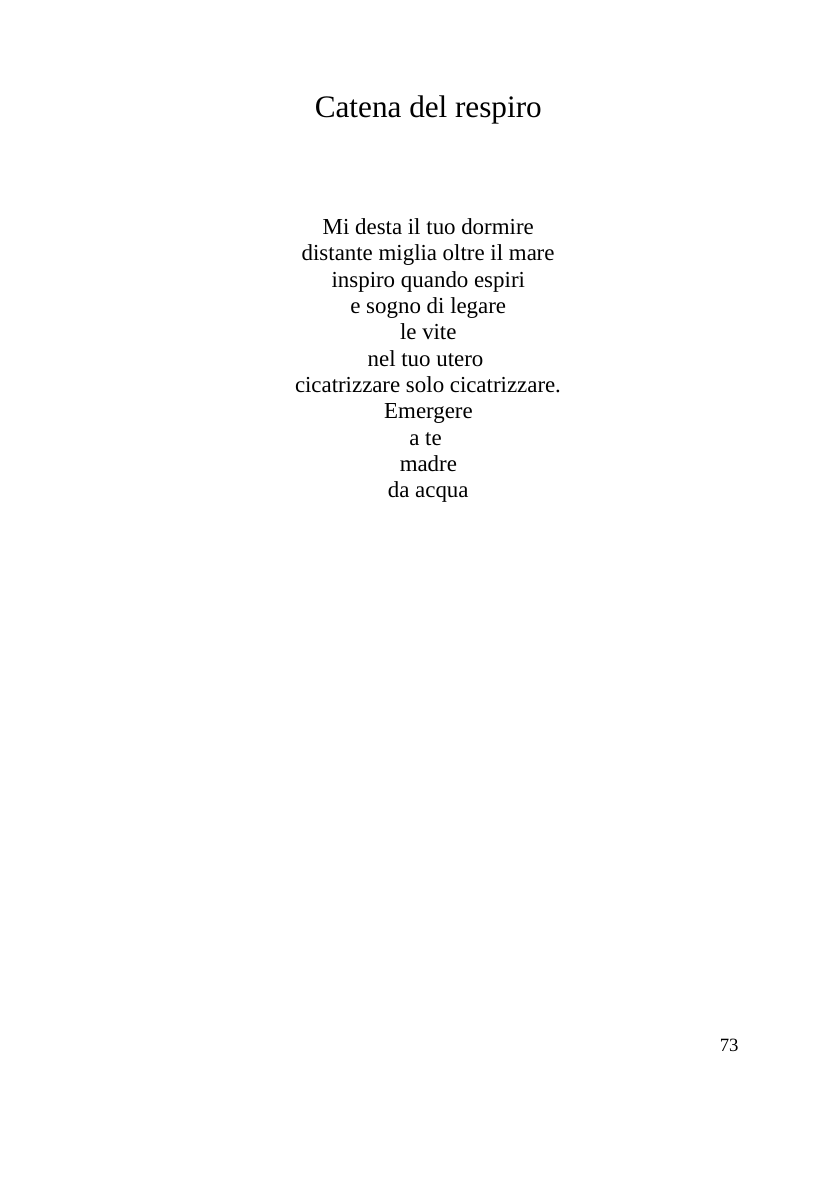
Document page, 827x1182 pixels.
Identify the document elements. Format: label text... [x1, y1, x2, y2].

text a te [88, 424, 738, 450]
text Emergere [88, 397, 738, 424]
text Catena del respiro [88, 88, 738, 124]
text le vite [88, 318, 738, 345]
text nel tuo utero [88, 345, 738, 371]
text da acqua [88, 477, 738, 503]
text madre [88, 450, 738, 477]
text inspiro quando espiri [88, 266, 738, 292]
text Mi desta il tuo dormire [88, 213, 738, 239]
text cicatrizzare solo cicatrizzare. [88, 371, 738, 397]
text e sogno di legare [88, 292, 738, 318]
text distante miglia oltre il mare [88, 239, 738, 266]
